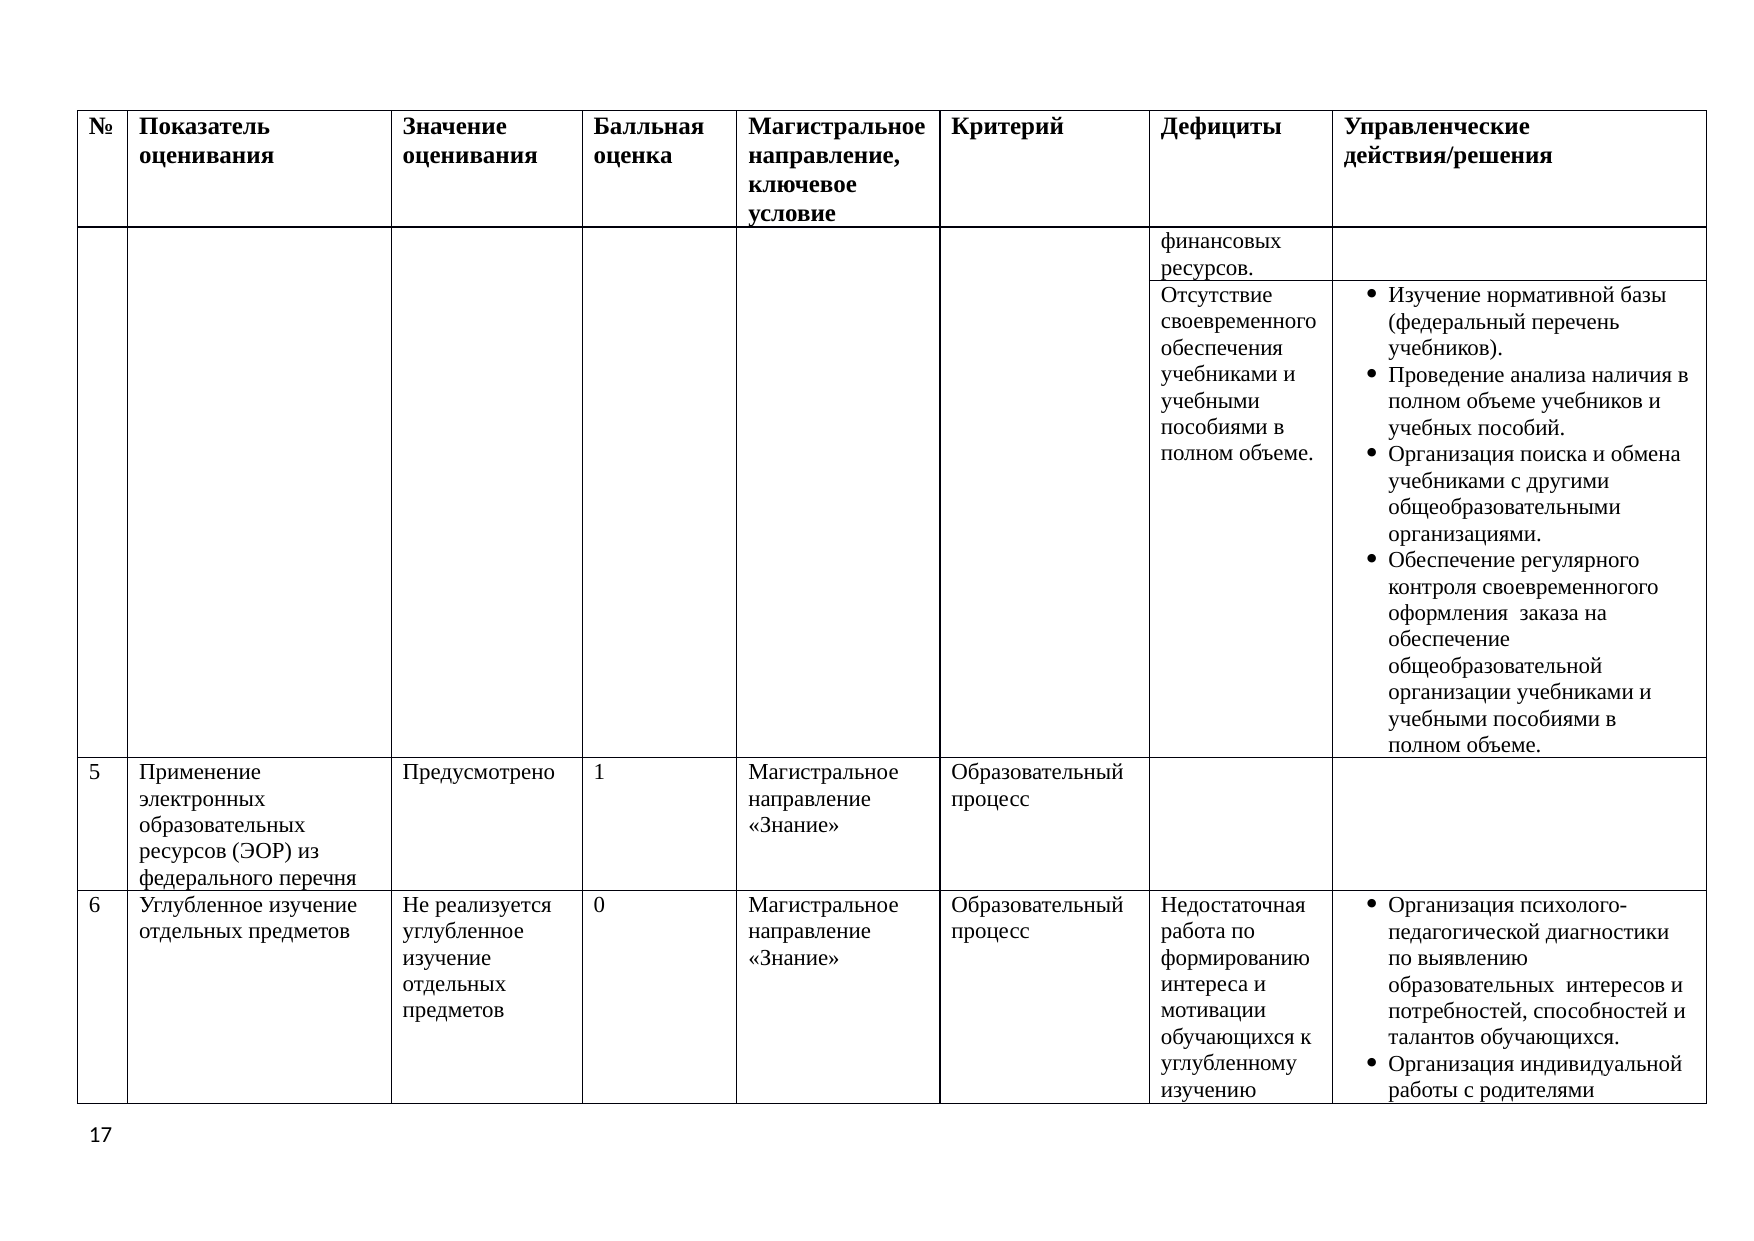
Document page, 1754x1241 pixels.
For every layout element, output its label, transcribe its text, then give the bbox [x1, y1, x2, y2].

table_header Критерий [941, 111, 1149, 226]
table_cell [583, 228, 736, 757]
table_header Показатель оценивания [128, 111, 391, 226]
table_cell Не реализуется углубленное изучение отдельных предметов [392, 891, 582, 1103]
table_cell [128, 228, 391, 757]
table_cell 0 [583, 891, 736, 1103]
table_header Магистральное направление, ключевое условие [737, 111, 939, 226]
table_header Дефициты [1150, 111, 1332, 226]
table_cell [1333, 758, 1706, 890]
table_cell Применение электронных образовательных ресурсов (ЭОР) из федерального перечня [128, 758, 391, 890]
table_cell Магистральное направление «Знание» [737, 891, 939, 1103]
table_cell [78, 228, 127, 757]
table_header Балльная оценка [583, 111, 736, 226]
table_cell 1 [583, 758, 736, 890]
table_cell [941, 228, 1149, 757]
table_cell Магистральное направление «Знание» [737, 758, 939, 890]
table_header № [78, 111, 127, 226]
table_cell Углубленное изучение отдельных предметов [128, 891, 391, 1103]
table_cell [1150, 758, 1332, 890]
table_cell Недостаточная работа по формированию интереса и мотивации обучающихся к углубленному изучению [1150, 891, 1332, 1103]
table_cell 5 [78, 758, 127, 890]
table_cell Изучение нормативной базы (федеральный перечень учебников). Проведение анализа наличия в полном объеме учебников и учебных пособий. Организация поиска и обмена учебниками с другими общеобразовательными организациями. Обеспечение регулярного контроля своевременногого оформления заказа на обеспечение общеобразовательной организации учебниками и учебными пособиями в полном объеме. [1333, 281, 1706, 757]
table_cell Отсутствие своевременного обеспечения учебниками и учебными пособиями в полном объеме. [1150, 281, 1332, 757]
table_cell финансовых ресурсов. [1150, 228, 1332, 280]
table_cell Образовательный процесс [941, 891, 1149, 1103]
table_header Значение оценивания [392, 111, 582, 226]
table_cell Предусмотрено [392, 758, 582, 890]
table_cell 6 [78, 891, 127, 1103]
table_cell [392, 228, 582, 757]
table_cell Организация психолого-педагогической диагностики по выявлению образовательных интересов и потребностей, способностей и талантов обучающихся. Организация индивидуальной работы с родителями [1333, 891, 1706, 1103]
table_header Управленческие действия/решения [1333, 111, 1706, 226]
table_cell Образовательный процесс [941, 758, 1149, 890]
table_cell [737, 228, 939, 757]
table_cell [1333, 228, 1706, 280]
